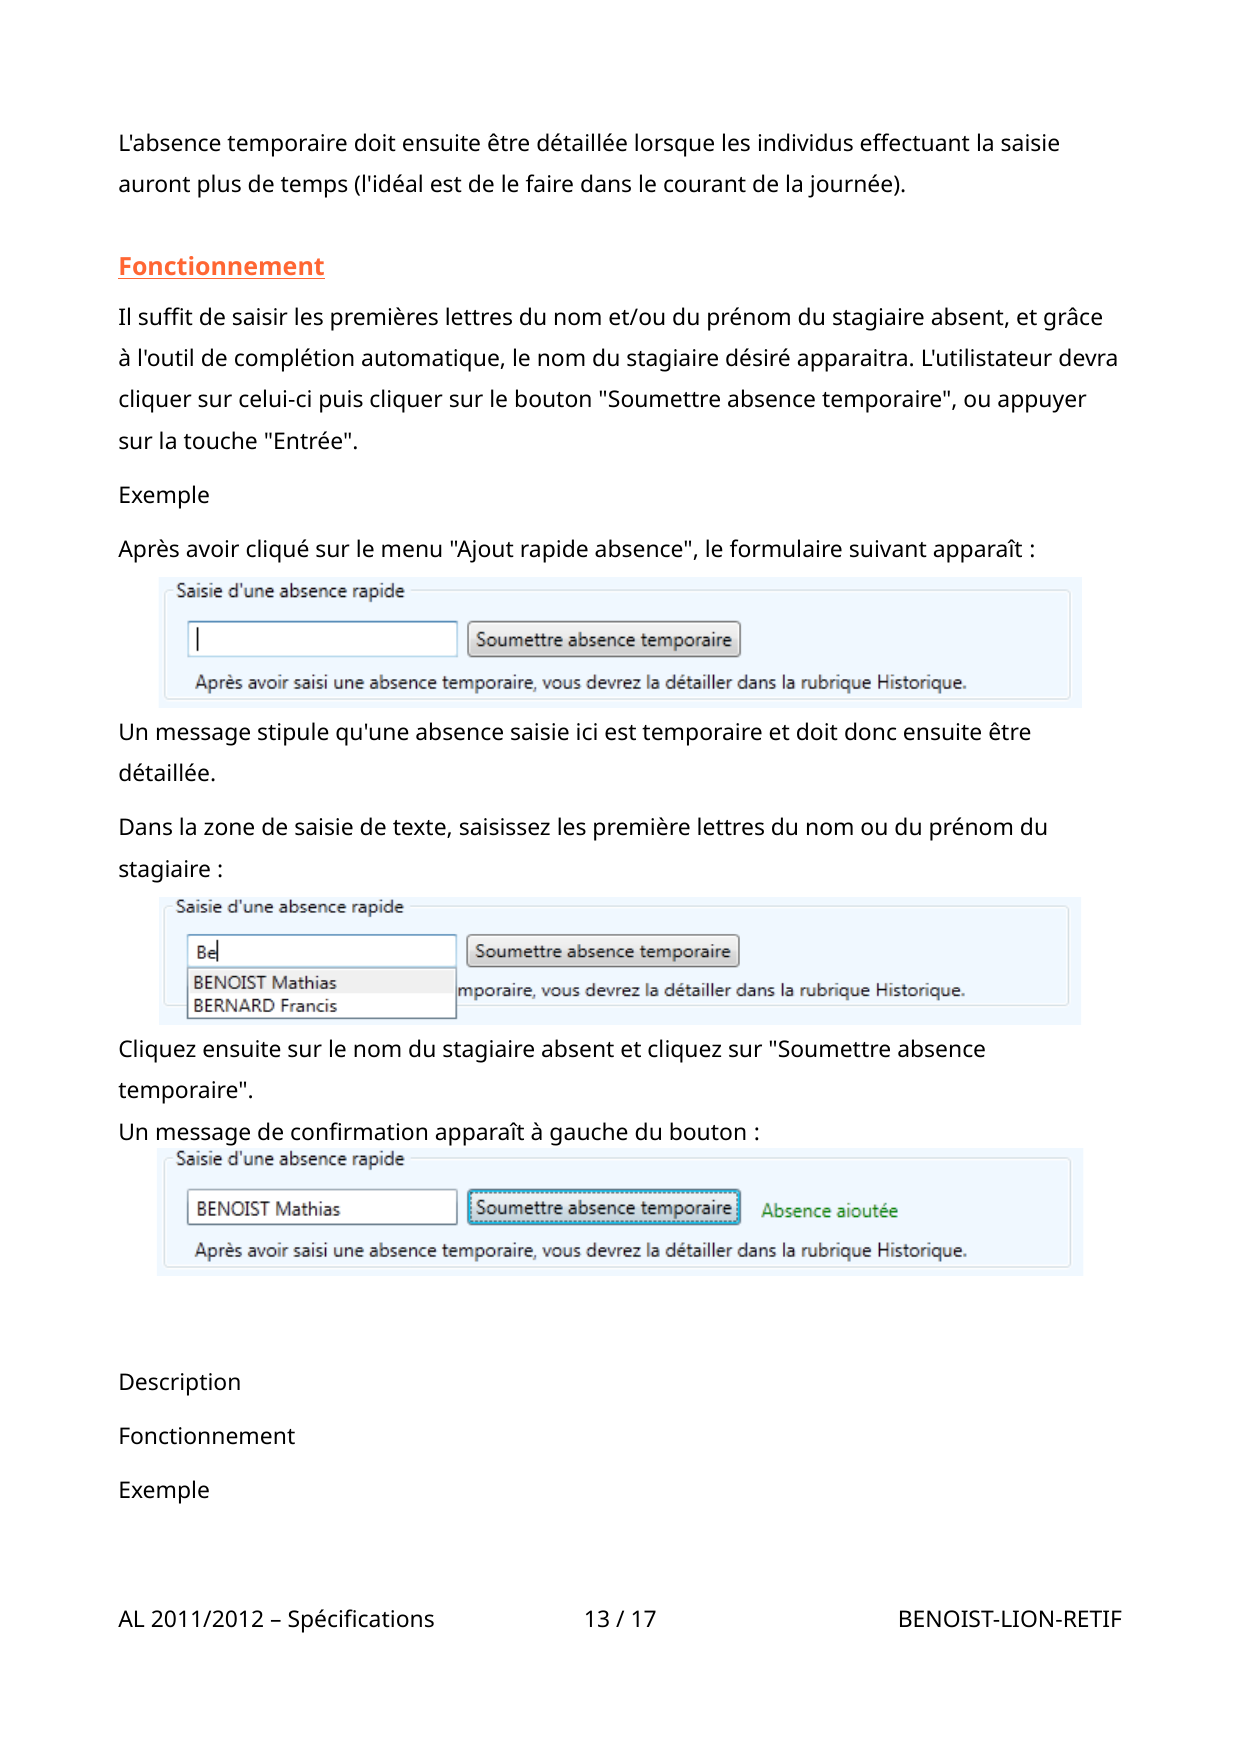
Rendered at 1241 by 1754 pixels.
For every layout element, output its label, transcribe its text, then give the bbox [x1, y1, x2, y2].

text Après avoir cliqué sur le menu "Ajout rapide absence", le formulaire suivant apparaît : [118, 524, 1122, 565]
text Un message de confirmation apparaît à gauche du bouton : [118, 1107, 1122, 1148]
text Fonctionnement [118, 1412, 1122, 1453]
text Description [118, 1358, 1122, 1399]
picture [159, 897, 1082, 1025]
text Exemple [118, 1466, 1122, 1507]
text Il suffit de saisir les premières lettres du nom et/ou du prénom du stagiaire absent, et grâce à l'outil de complétion automatique, le nom du stagiaire désiré apparaitra. L'utilistateur devra cliquer sur celui-ci puis cliquer sur le bouton "Soumettre absence temporaire", ou appuyer sur la touche "Entrée". [118, 292, 1122, 458]
subtitle Fonctionnement [118, 242, 1122, 284]
text Un message stipule qu'une absence saisie ici est temporaire et doit donc ensuite être détaillée. [118, 708, 1122, 790]
text L'absence temporaire doit ensuite être détaillée lorsque les individus effectuant la saisie auront plus de temps (l'idéal est de le faire dans le courant de la journée). [118, 118, 1122, 201]
picture [158, 577, 1082, 708]
text Cliquez ensuite sur le nom du stagiaire absent et cliquez sur "Soumettre absence temporaire". [118, 1025, 1122, 1107]
text Exemple [118, 470, 1122, 511]
text Dans la zone de saisie de texte, saisissez les première lettres du nom ou du prénom du stagiaire : [118, 803, 1122, 885]
picture [156, 1148, 1084, 1276]
